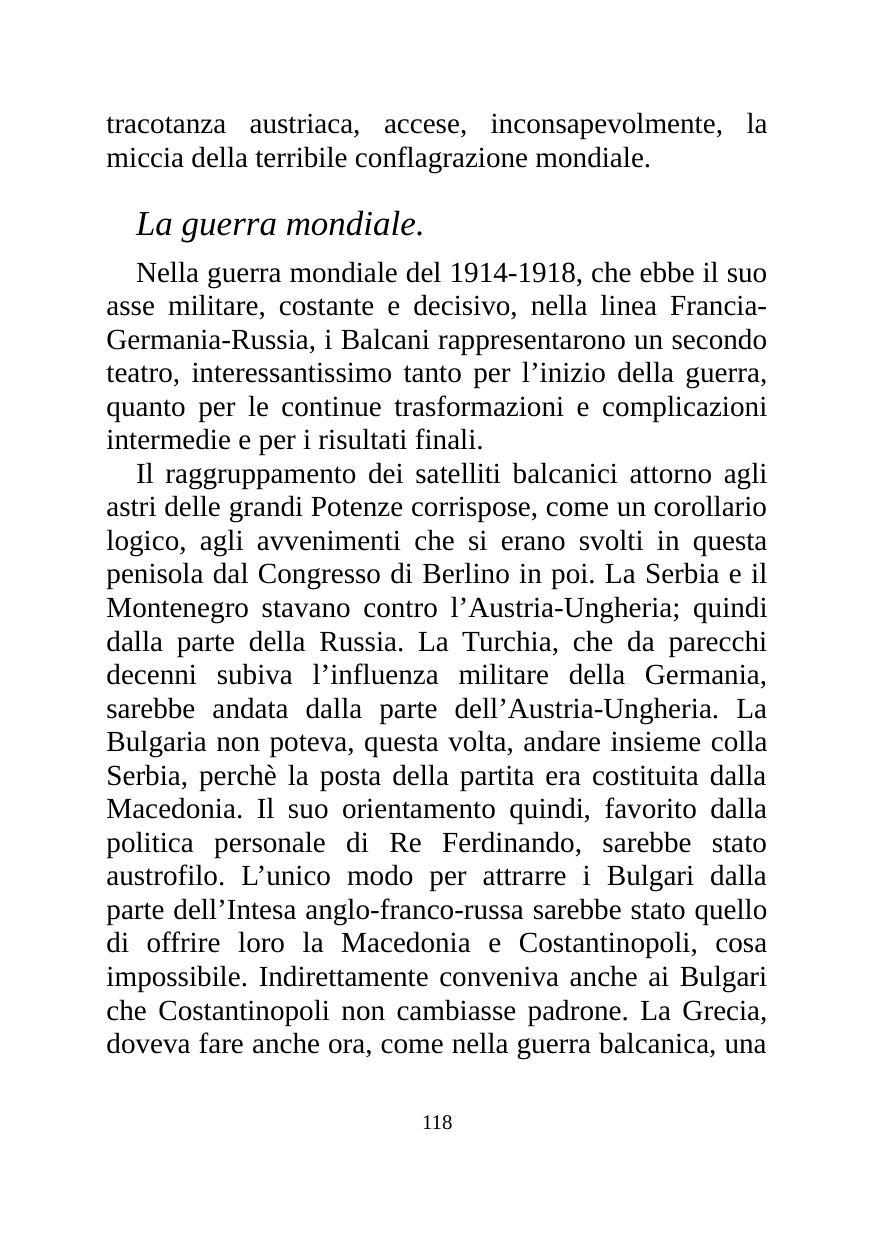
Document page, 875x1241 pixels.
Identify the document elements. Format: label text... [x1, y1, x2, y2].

subtitle La guerra mondiale. [136, 203, 768, 243]
text Nella guerra mondiale del 1914-1918, che ebbe il suo asse militare, costante e decisivo, nella linea Francia-Germania-Russia, i Balcani rappresentarono un secondo teatro, interessantissimo tanto per l’inizio della guerra, quanto per le continue trasformazioni e complicazioni intermedie e per i risultati finali. [106, 255, 768, 456]
text tracotanza austriaca, accese, inconsapevolmente, la miccia della terribile conflagrazione mondiale. [106, 106, 768, 173]
text Il raggruppamento dei satelliti balcanici attorno agli astri delle grandi Potenze corrispose, come un corollario logico, agli avvenimenti che si erano svolti in questa penisola dal Congresso di Berlino in poi. La Serbia e il Montenegro stavano contro l’Austria-Ungheria; quindi dalla parte della Russia. La Turchia, che da parecchi decenni subiva l’influenza militare della Germania, sarebbe andata dalla parte dell’Austria-Ungheria. La Bulgaria non poteva, questa volta, andare insieme colla Serbia, perchè la posta della partita era costituita dalla Macedonia. Il suo orientamento quindi, favorito dalla politica personale di Re Ferdinando, sarebbe stato austrofilo. L’unico modo per attrarre i Bulgari dalla parte dell’Intesa anglo-franco-russa sarebbe stato quello di offrire loro la Macedonia e Costantinopoli, cosa impossibile. Indirettamente conveniva anche ai Bulgari che Costantinopoli non cambiasse padrone. La Grecia, doveva fare anche ora, come nella guerra balcanica, una [106, 456, 768, 1060]
